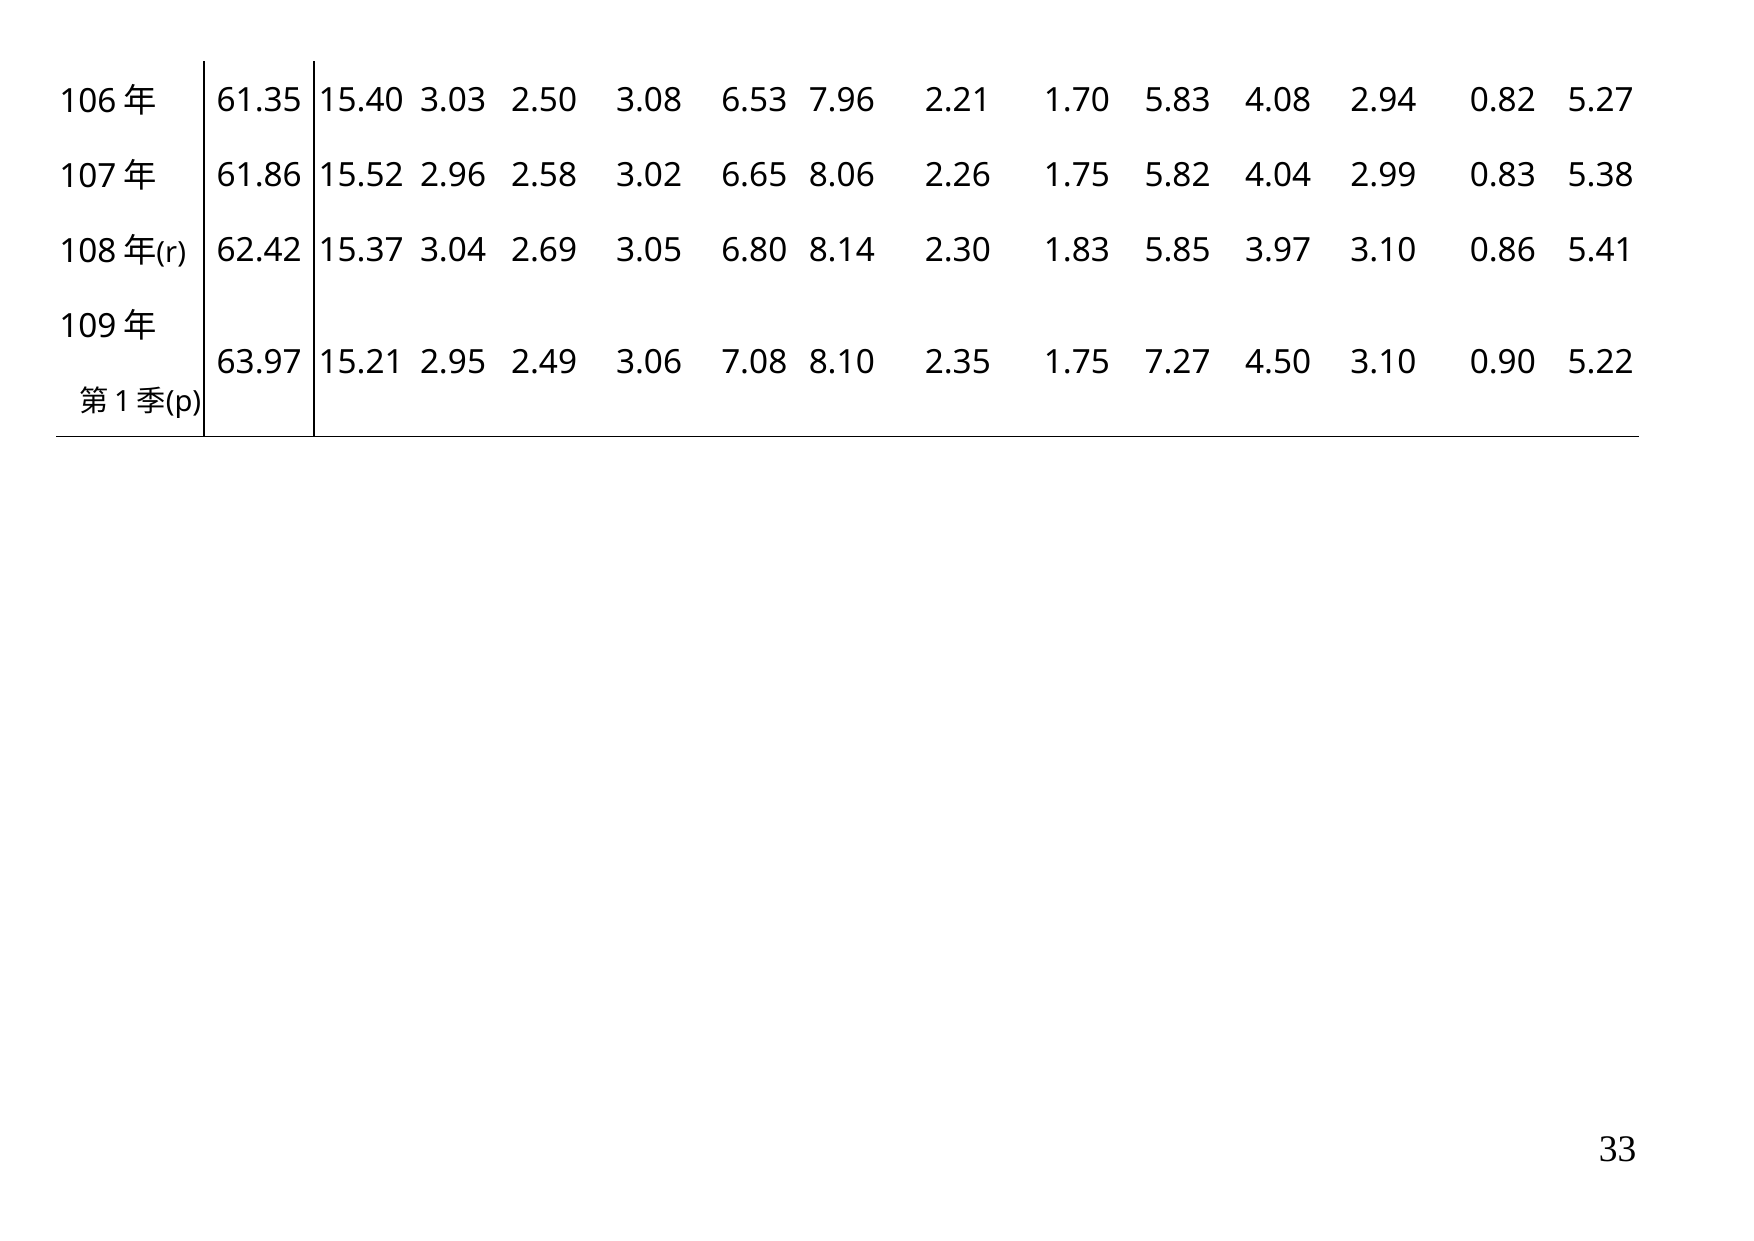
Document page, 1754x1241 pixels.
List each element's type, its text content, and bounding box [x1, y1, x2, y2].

table_cell 5.27 [1562, 61, 1639, 136]
table_cell 5.83 [1122, 61, 1233, 136]
table_cell [1562, 492, 1639, 548]
table_cell 61.35 [205, 61, 313, 136]
table_cell 7.96 [799, 61, 884, 136]
table_cell [314, 437, 407, 492]
table_cell 4.04 [1233, 136, 1323, 211]
table_cell [589, 492, 708, 548]
table_cell [1562, 437, 1639, 492]
table_cell 0.86 [1443, 211, 1562, 286]
table_cell 0.82 [1443, 61, 1562, 136]
table_cell 2.49 [498, 286, 589, 436]
table_cell [1233, 492, 1323, 548]
table_cell 8.10 [799, 286, 884, 436]
table_cell [884, 437, 1031, 492]
table_cell 2.96 [408, 136, 498, 211]
table_cell 15.21 [315, 286, 407, 436]
table_cell 3.03 [408, 61, 498, 136]
table_cell [589, 437, 708, 492]
table_cell 3.97 [1233, 211, 1323, 286]
table_cell 2.21 [884, 61, 1031, 136]
table_cell [1324, 437, 1443, 492]
table_cell 2.26 [884, 136, 1031, 211]
table_cell 2.69 [498, 211, 589, 286]
table_cell 108年(r) [56, 211, 203, 286]
table_cell 107年 [56, 136, 203, 211]
table_cell 0.83 [1443, 136, 1562, 211]
table_cell [204, 492, 314, 548]
table_cell [314, 492, 407, 548]
table_cell [1122, 437, 1233, 492]
table_cell 6.65 [709, 136, 799, 211]
table_cell 7.08 [709, 286, 799, 436]
table_cell 61.86 [205, 136, 313, 211]
table_cell 2.94 [1324, 61, 1443, 136]
table_cell 63.97 [205, 286, 313, 436]
table_cell 5.41 [1562, 211, 1639, 286]
table_cell 3.06 [589, 286, 708, 436]
table_cell [1031, 492, 1122, 548]
table_cell 3.04 [408, 211, 498, 286]
table_cell 5.82 [1122, 136, 1233, 211]
table_cell [1443, 492, 1562, 548]
table_cell 2.58 [498, 136, 589, 211]
table_cell 62.42 [205, 211, 313, 286]
table_cell 15.52 [315, 136, 407, 211]
table_cell [498, 437, 589, 492]
table_cell [884, 492, 1031, 548]
table_cell [709, 492, 799, 548]
table_cell 1.75 [1031, 136, 1122, 211]
table_cell 2.50 [498, 61, 589, 136]
table_cell 6.53 [709, 61, 799, 136]
table_cell [799, 492, 884, 548]
table_cell 3.05 [589, 211, 708, 286]
table_cell 109年 第1季(p) [56, 286, 203, 436]
table_cell 2.95 [408, 286, 498, 436]
table_cell 8.06 [799, 136, 884, 211]
table_cell 5.22 [1562, 286, 1639, 436]
table_cell [799, 437, 884, 492]
table_cell [1324, 492, 1443, 548]
table_cell 1.75 [1031, 286, 1122, 436]
table_cell 3.08 [589, 61, 708, 136]
table_cell 15.40 [315, 61, 407, 136]
table_cell 1.83 [1031, 211, 1122, 286]
table_cell [204, 437, 314, 492]
table_cell 8.14 [799, 211, 884, 286]
table_cell 4.08 [1233, 61, 1323, 136]
table_cell 6.80 [709, 211, 799, 286]
table_cell [408, 437, 498, 492]
table_cell 106年 [56, 61, 203, 136]
table_cell 5.38 [1562, 136, 1639, 211]
table_cell 3.02 [589, 136, 708, 211]
table_cell 2.99 [1324, 136, 1443, 211]
table_cell [56, 492, 204, 548]
table_cell [1443, 437, 1562, 492]
table_cell [1122, 492, 1233, 548]
table_cell 3.10 [1324, 211, 1443, 286]
table_cell [408, 492, 498, 548]
table_cell 15.37 [315, 211, 407, 286]
table_cell 1.70 [1031, 61, 1122, 136]
table_cell [709, 437, 799, 492]
table_cell 2.30 [884, 211, 1031, 286]
table_cell [498, 492, 589, 548]
table_cell 5.85 [1122, 211, 1233, 286]
table_cell [56, 437, 204, 492]
table_cell [1031, 437, 1122, 492]
table_cell [1233, 437, 1323, 492]
table_cell 7.27 [1122, 286, 1233, 436]
table_cell 0.90 [1443, 286, 1562, 436]
table_cell 4.50 [1233, 286, 1323, 436]
table_cell 2.35 [884, 286, 1031, 436]
table_cell 3.10 [1324, 286, 1443, 436]
